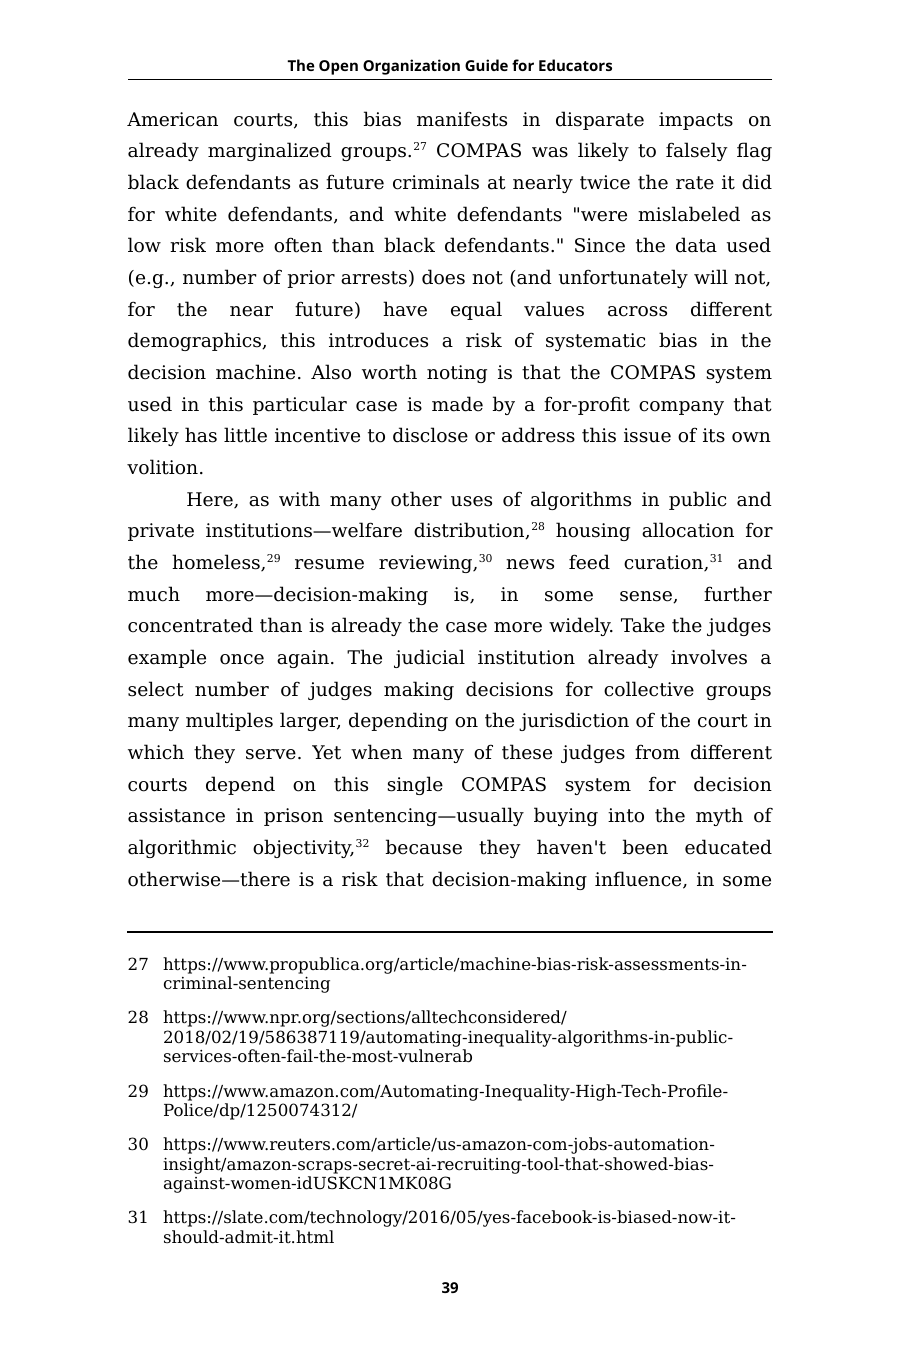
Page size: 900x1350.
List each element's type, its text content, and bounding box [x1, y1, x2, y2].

text https://slate.com/technology/2016/05/yes-facebook-is-biased-now-it-should-admit-it.html [127, 1208, 772, 1247]
text https://www.reuters.com/article/us-amazon-com-jobs-automation-insight/amazon-scraps-secret-ai-recruiting-tool-that-showed-bias-against-women-idUSKCN1MK08G [127, 1135, 772, 1193]
text https://www.propublica.org/article/machine-bias-risk-assessments-in-criminal-sentencing [127, 954, 772, 993]
text https://www.npr.org/sections/alltechconsidered/2018/02/19/586387119/automating-inequality-algorithms-in-public-services-often-fail-the-most-vulnerab [127, 1008, 772, 1066]
text Here, as with many other uses of algorithms in public and private institutions—welfare distribution, housing allocation for the homeless, resume reviewing, news feed curation, and much more—decision-making is, in some sense, further concentrated than is already the case more widely. Take the judges example once again. The judicial institution already involves a select number of judges making decisions for collective groups many multiples larger, depending on the jurisdiction of the court in which they serve. Yet when many of these judges from different courts depend on this single COMPAS system for decision assistance in prison sentencing—usually buying into the myth of algorithmic objectivity, because they haven't been educated otherwise—there is a risk that decision-making influence, in some [127, 489, 772, 891]
text American courts, this bias manifests in disparate impacts on already marginalized groups. COMPAS was likely to falsely flag black defendants as future criminals at nearly twice the rate it did for white defendants, and white defendants "were mislabeled as low risk more often than black defendants." Since the data used (e.g., number of prior arrests) does not (and unfortunately will not, for the near future) have equal values across different demographics, this introduces a risk of systematic bias in the decision machine. Also worth noting is that the COMPAS system used in this particular case is made by a for-profit company that likely has little incentive to disclose or address this issue of its own volition. [127, 109, 772, 479]
text https://www.amazon.com/Automating-Inequality-High-Tech-Profile-Police/dp/1250074312/ [127, 1081, 772, 1120]
